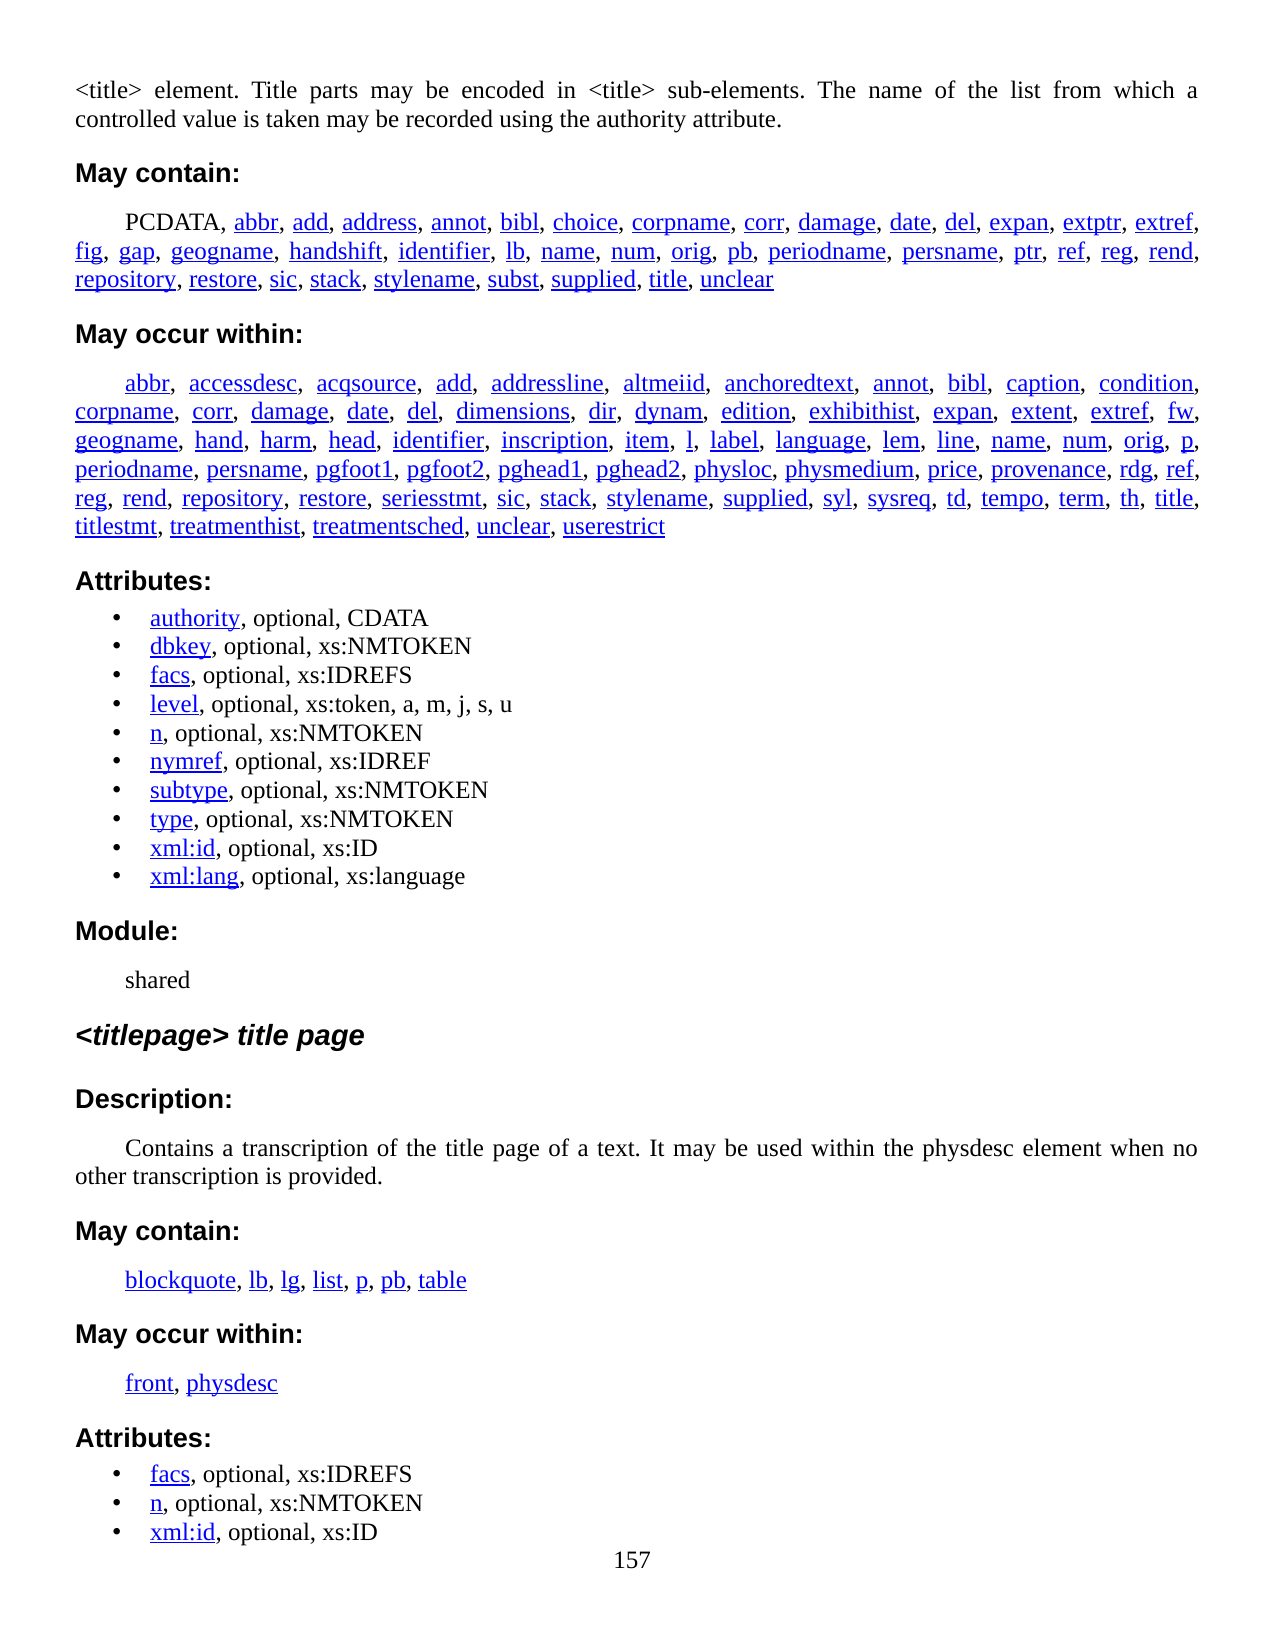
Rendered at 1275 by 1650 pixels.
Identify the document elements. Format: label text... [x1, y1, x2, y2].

subtitle Module: [75, 915, 1200, 946]
list n, optional, xs:NMTOKEN [112, 718, 1200, 746]
list xml:id, optional, xs:ID [112, 833, 1200, 861]
list type, optional, xs:NMTOKEN [112, 804, 1200, 833]
text front, physdesc [75, 1368, 1200, 1397]
subtitle May contain: [75, 1215, 1200, 1246]
subtitle May contain: [75, 157, 1200, 189]
subtitle Attributes: [75, 1422, 1200, 1453]
subtitle May occur within: [75, 318, 1200, 349]
list xml:id, optional, xs:ID [112, 1517, 1200, 1545]
list level, optional, xs:token, a, m, j, s, u [112, 689, 1200, 718]
subtitle <titlepage> title page [75, 1018, 1200, 1052]
text blockquote, lb, lg, list, p, pb, table [75, 1265, 1200, 1293]
list facs, optional, xs:IDREFS [112, 1459, 1200, 1488]
list n, optional, xs:NMTOKEN [112, 1488, 1200, 1517]
text PCDATA, abbr, add, address, annot, bibl, choice, corpname, corr, damage, date, del, expan, extptr, extref, fig, gap, geogname, handshift, identifier, lb, name, num, orig, pb, periodname, persname, ptr, ref, reg, rend, repository, restore, sic, stack, stylename, subst, supplied, title, unclear [75, 207, 1200, 293]
list facs, optional, xs:IDREFS [112, 660, 1200, 689]
list dbkey, optional, xs:NMTOKEN [112, 631, 1200, 660]
text abbr, accessdesc, acqsource, add, addressline, altmeiid, anchoredtext, annot, bibl, caption, condition, corpname, corr, damage, date, del, dimensions, dir, dynam, edition, exhibithist, expan, extent, extref, fw, geogname, hand, harm, head, identifier, inscription, item, l, label, language, lem, line, name, num, orig, p, periodname, persname, pgfoot1, pgfoot2, pghead1, pghead2, physloc, physmedium, price, provenance, rdg, ref, reg, rend, repository, restore, seriesstmt, sic, stack, stylename, supplied, syl, sysreq, td, tempo, term, th, title, titlestmt, treatmenthist, treatmentsched, unclear, userestrict [75, 368, 1200, 540]
subtitle May occur within: [75, 1318, 1200, 1350]
list nymref, optional, xs:IDREF [112, 746, 1200, 775]
text shared [75, 965, 1200, 993]
subtitle Attributes: [75, 565, 1200, 596]
list subtype, optional, xs:NMTOKEN [112, 775, 1200, 804]
text Contains a transcription of the title page of a text. It may be used within the physdesc element when no other transcription is provided. [75, 1133, 1200, 1190]
list xml:lang, optional, xs:language [112, 861, 1200, 890]
list authority, optional, CDATA [112, 603, 1200, 631]
subtitle Description: [75, 1083, 1200, 1114]
text <title> element. Title parts may be encoded in <title> sub-elements. The name of the list from which a controlled value is taken may be recorded using the authority attribute. [75, 75, 1200, 132]
